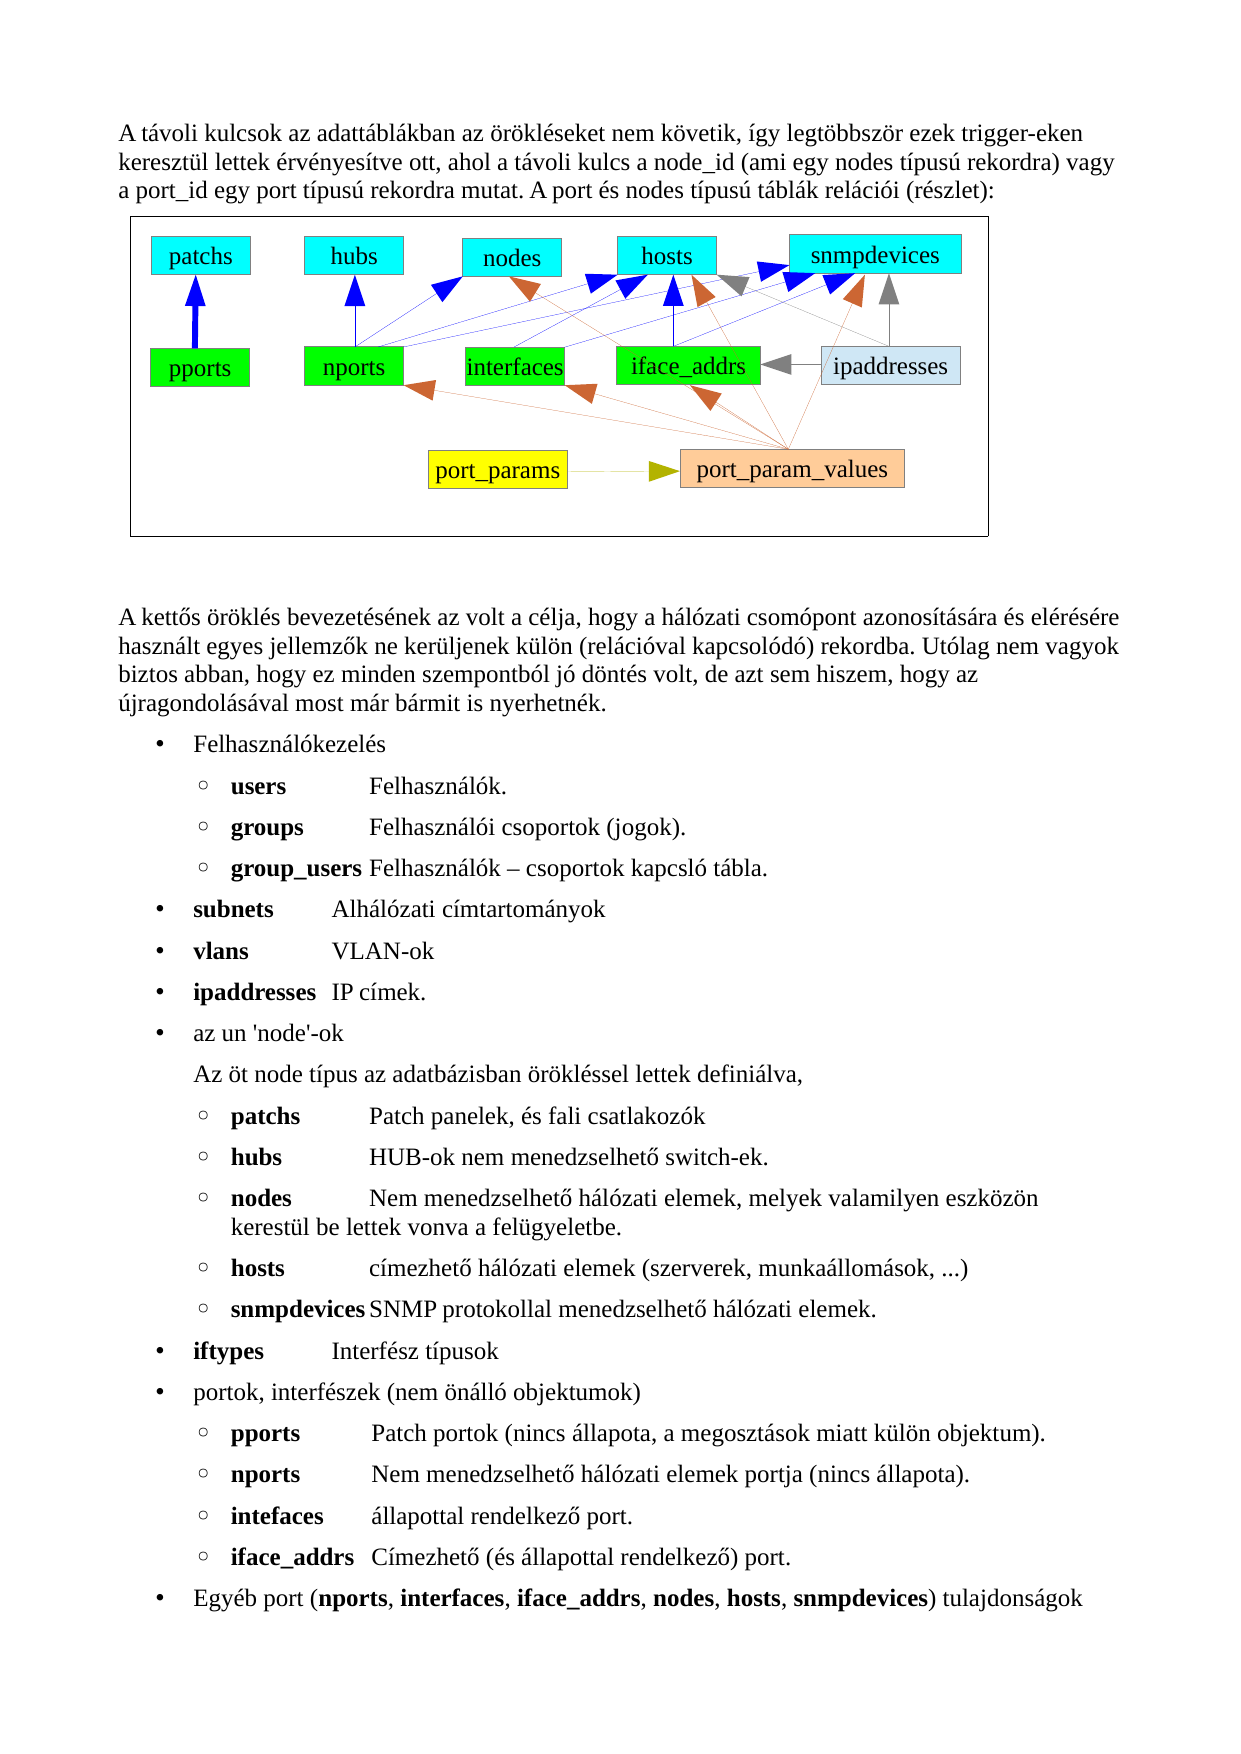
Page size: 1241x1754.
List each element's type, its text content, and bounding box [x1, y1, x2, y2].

list iftypes Interfész típusok [156, 1336, 1122, 1364]
list hubs HUB-ok nem menedzselhető switch-ek. [193, 1142, 1122, 1171]
list ipaddresses IP címek. [156, 977, 1122, 1006]
list nodes Nem menedzselhető hálózati elemek, melyek valamilyen eszközön kerestül be lettek vonva a felügyeletbe. [193, 1183, 1122, 1241]
list users Felhasználók. [193, 771, 1122, 799]
list intefaces állapottal rendelkező port. [193, 1501, 1122, 1529]
list Egyéb port (nports, interfaces, iface_addrs, nodes, hosts, snmpdevices) tulajdonságok [156, 1583, 1122, 1612]
list pports Patch portok (nincs állapota, a megosztások miatt külön objektum). [193, 1418, 1122, 1447]
list iface_addrs Címezhető (és állapottal rendelkező) port. [193, 1542, 1122, 1571]
text A kettős öröklés bevezetésének az volt a célja, hogy a hálózati csomópont azonosítására és elérésére használt egyes jellemzők ne kerüljenek külön (relációval kapcsolódó) rekordba. Utólag nem vagyok biztos abban, hogy ez minden szempontból jó döntés volt, de azt sem hiszem, hogy az újragondolásával most már bármit is nyerhetnék. [118, 602, 1122, 717]
list portok, interfészek (nem önálló objektumok) [156, 1377, 1122, 1406]
list az un 'node'-ok [156, 1018, 1122, 1047]
list Az öt node típus az adatbázisban örökléssel lettek definiálva, [156, 1059, 1122, 1088]
list patchs Patch panelek, és fali csatlakozók [193, 1101, 1122, 1129]
list vlans VLAN-ok [156, 936, 1122, 964]
list subnets Alhálózati címtartományok [156, 894, 1122, 923]
list groups Felhasználói csoportok (jogok). [193, 812, 1122, 841]
list group_users Felhasználók – csoportok kapcsló tábla. [193, 853, 1122, 882]
text A távoli kulcsok az adattáblákban az örökléseket nem követik, így legtöbbször ezek trigger-eken keresztül lettek érvényesítve ott, ahol a távoli kulcs a node_id (ami egy nodes típusú rekordra) vagy a port_id egy port típusú rekordra mutat. A port és nodes típusú táblák relációi (részlet): [118, 118, 1122, 548]
list Felhasználókezelés [156, 729, 1122, 758]
list hosts címezhető hálózati elemek (szerverek, munkaállomások, ...) [193, 1253, 1122, 1282]
list snmpdevices SNMP protokollal menedzselhető hálózati elemek. [193, 1294, 1122, 1323]
list nports Nem menedzselhető hálózati elemek portja (nincs állapota). [193, 1459, 1122, 1488]
